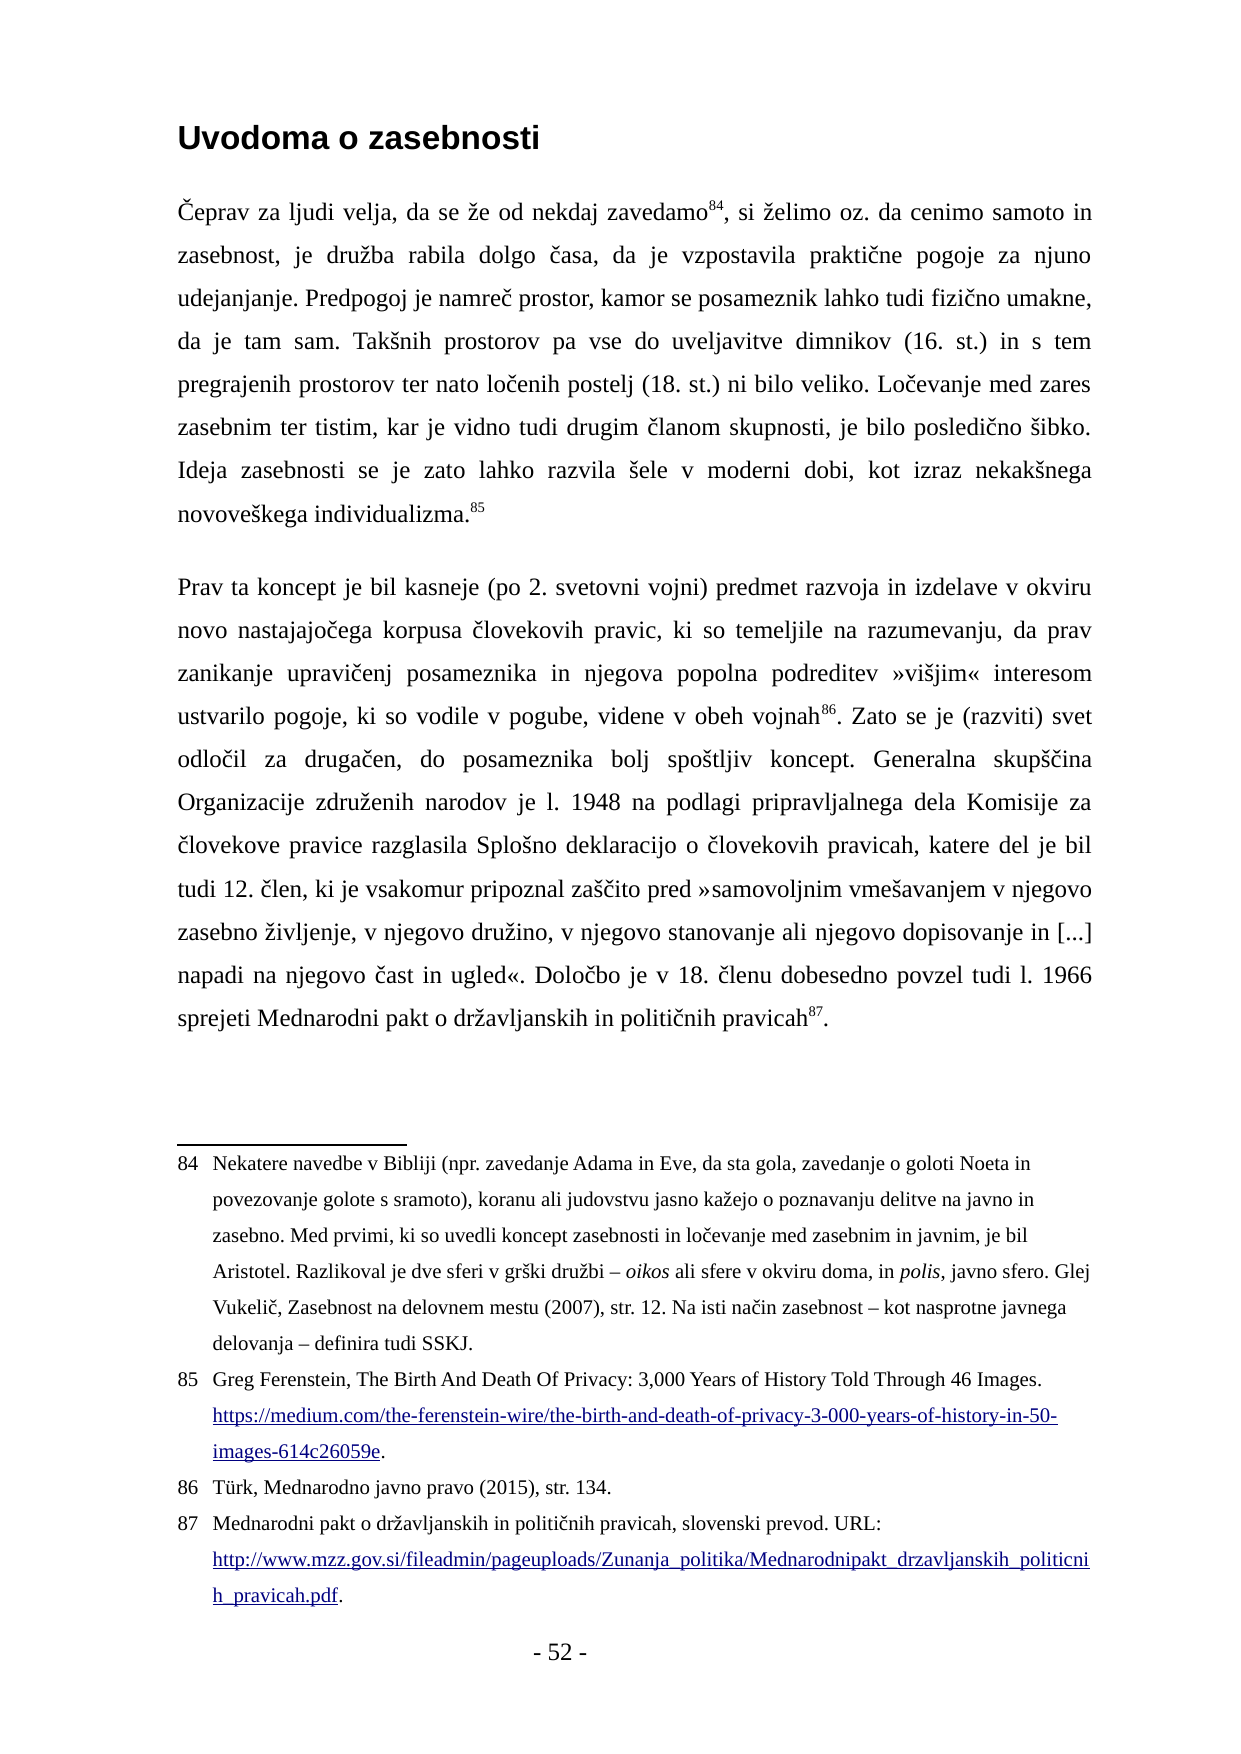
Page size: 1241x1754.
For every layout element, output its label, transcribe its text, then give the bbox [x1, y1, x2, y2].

text Mednarodni pakt o državljanskih in političnih pravicah, slovenski prevod. URL: http://www.mzz.gov.si/fileadmin/pageuploads/Zunanja_politika/Mednarodnipakt_drzavljanskih_politicnih_pravicah.pdf. [177, 1511, 1093, 1607]
text Čeprav za ljudi velja, da se že od nekdaj zavedamo, si želimo oz. da cenimo samoto in zasebnost, je družba rabila dolgo časa, da je vzpostavila praktične pogoje za njuno udejanjanje. Predpogoj je namreč prostor, kamor se posameznik lahko tudi fizično umakne, da je tam sam. Takšnih prostorov pa vse do uveljavitve dimnikov (16. st.) in s tem pregrajenih prostorov ter nato ločenih postelj (18. st.) ni bilo veliko. Ločevanje med zares zasebnim ter tistim, kar je vidno tudi drugim članom skupnosti, je bilo posledično šibko. Ideja zasebnosti se je zato lahko razvila šele v moderni dobi, kot izraz nekakšnega novoveškega individualizma. [177, 197, 1093, 527]
subtitle Uvodoma o zasebnosti [177, 118, 1093, 157]
text Greg Ferenstein, The Birth And Death Of Privacy: 3,000 Years of History Told Through 46 Images. https://medium.com/the-ferenstein-wire/the-birth-and-death-of-privacy-3-000-years-of-history-in-50-images-614c26059e. [177, 1367, 1093, 1463]
text Türk, Mednarodno javno pravo (2015), str. 134. [177, 1475, 1093, 1499]
text Prav ta koncept je bil kasneje (po 2. svetovni vojni) predmet razvoja in izdelave v okviru novo nastajajočega korpusa človekovih pravic, ki so temeljile na razumevanju, da prav zanikanje upravičenj posameznika in njegova popolna podreditev »višjim« interesom ustvarilo pogoje, ki so vodile v pogube, videne v obeh vojnah. Zato se je (razviti) svet odločil za drugačen, do posameznika bolj spoštljiv koncept. Generalna skupščina Organizacije združenih narodov je l. 1948 na podlagi pripravljalnega dela Komisije za človekove pravice razglasila Splošno deklaracijo o človekovih pravicah, katere del je bil tudi 12. člen, ki je vsakomur pripoznal zaščito pred »samovoljnim vmešavanjem v njegovo zasebno življenje, v njegovo družino, v njegovo stanovanje ali njegovo dopisovanje in [...] napadi na njegovo čast in ugled«. Določbo je v 18. členu dobesedno povzel tudi l. 1966 sprejeti Mednarodni pakt o državljanskih in političnih pravicah. [177, 572, 1093, 1032]
text Nekatere navedbe v Bibliji (npr. zavedanje Adama in Eve, da sta gola, zavedanje o goloti Noeta in povezovanje golote s sramoto), koranu ali judovstvu jasno kažejo o poznavanju delitve na javno in zasebno. Med prvimi, ki so uvedli koncept zasebnosti in ločevanje med zasebnim in javnim, je bil Aristotel. Razlikoval je dve sferi v grški družbi – oikos ali sfere v okviru doma, in polis, javno sfero. Glej Vukelič, Zasebnost na delovnem mestu (2007), str. 12. Na isti način zasebnost – kot nasprotne javnega delovanja – definira tudi SSKJ. [177, 1151, 1093, 1355]
